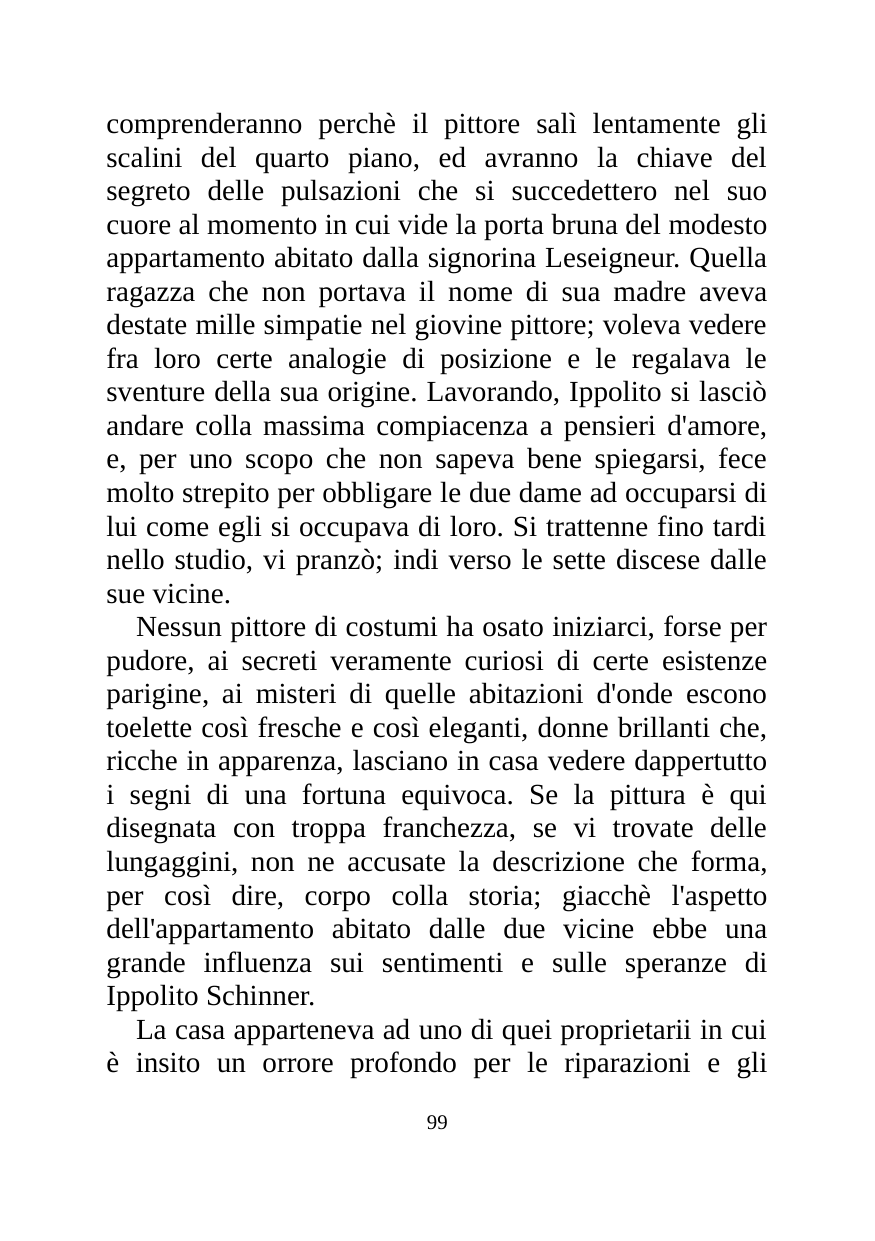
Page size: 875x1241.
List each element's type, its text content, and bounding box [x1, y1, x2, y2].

text La casa apparteneva ad uno di quei proprietarii in cui è insito un orrore profondo per le riparazioni e gli [106, 1012, 768, 1079]
text Nessun pittore di costumi ha osato iniziarci, forse per pudore, ai secreti veramente curiosi di certe esistenze parigine, ai misteri di quelle abitazioni d'onde escono toelette così fresche e così eleganti, donne brillanti che, ricche in apparenza, lasciano in casa vedere dappertutto i segni di una fortuna equivoca. Se la pittura è qui disegnata con troppa franchezza, se vi trovate delle lungaggini, non ne accusate la descrizione che forma, per così dire, corpo colla storia; giacchè l'aspetto dell'appartamento abitato dalle due vicine ebbe una grande influenza sui sentimenti e sulle speranze di Ippolito Schinner. [106, 609, 768, 1012]
text comprenderanno perchè il pittore salì lentamente gli scalini del quarto piano, ed avranno la chiave del segreto delle pulsazioni che si succedettero nel suo cuore al momento in cui vide la porta bruna del modesto appartamento abitato dalla signorina Leseigneur. Quella ragazza che non portava il nome di sua madre aveva destate mille simpatie nel giovine pittore; voleva vedere fra loro certe analogie di posizione e le regalava le sventure della sua origine. Lavorando, Ippolito si lasciò andare colla massima compiacenza a pensieri d'amore, e, per uno scopo che non sapeva bene spiegarsi, fece molto strepito per obbligare le due dame ad occuparsi di lui come egli si occupava di loro. Si trattenne fino tardi nello studio, vi pranzò; indi verso le sette discese dalle sue vicine. [106, 106, 768, 609]
